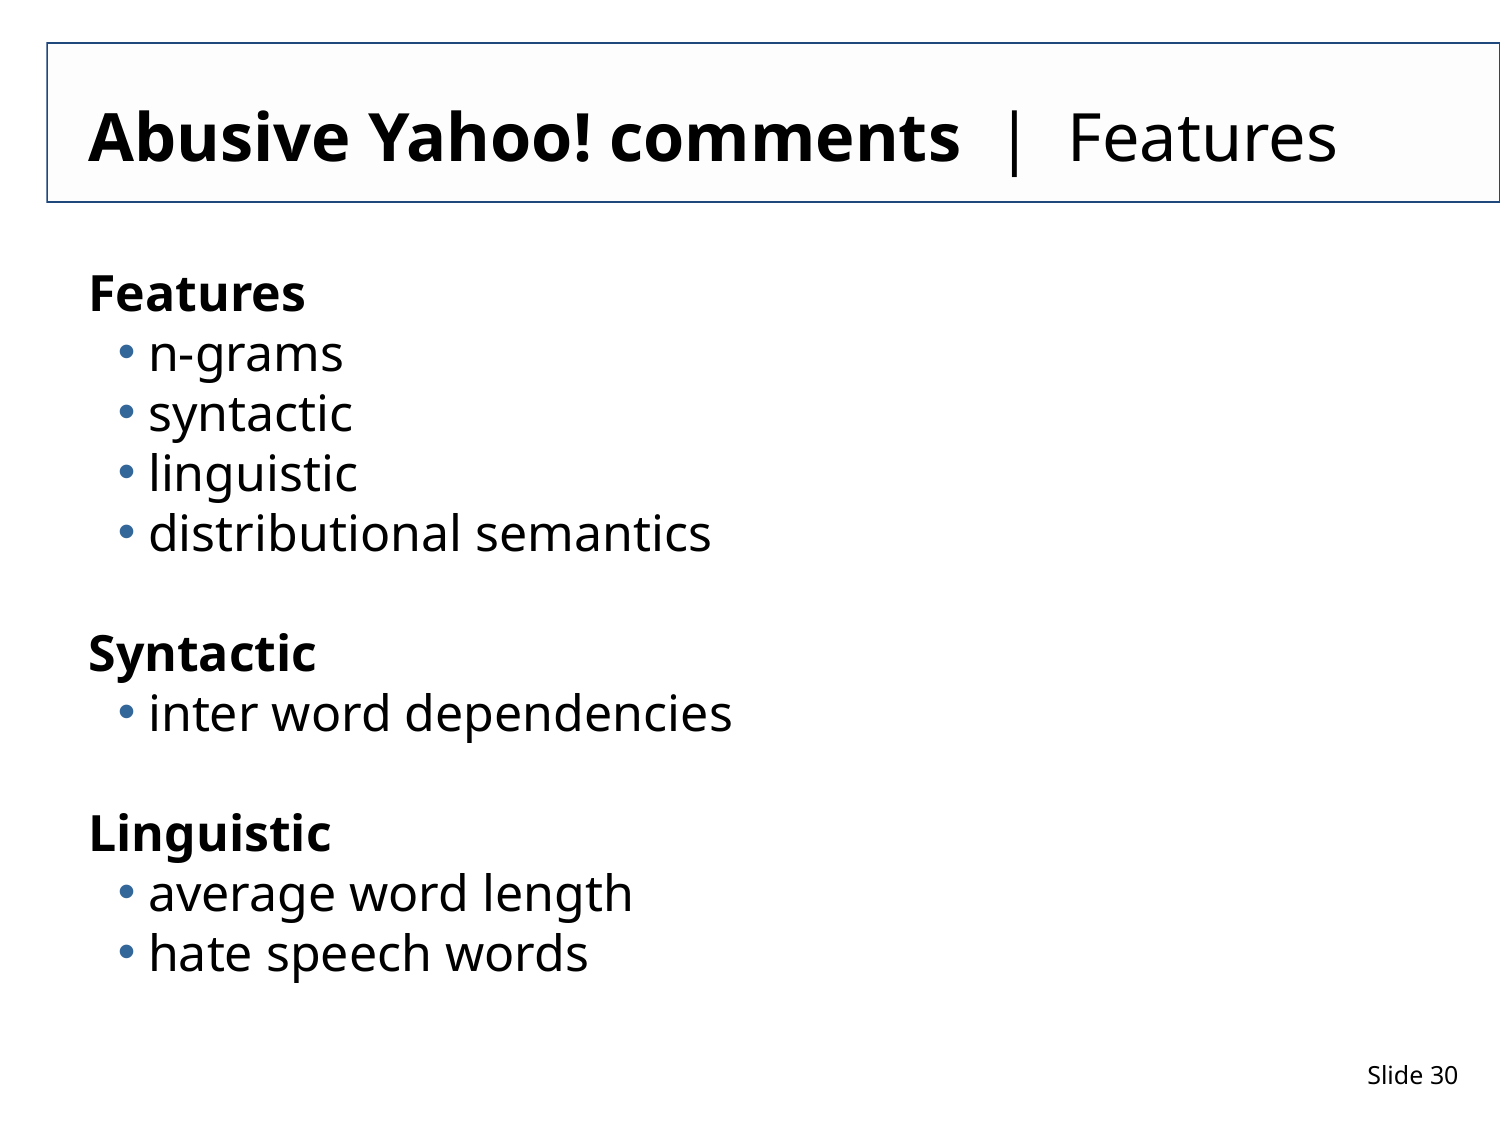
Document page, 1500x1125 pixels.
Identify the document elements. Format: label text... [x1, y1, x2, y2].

text_box Abusive Yahoo! comments | Features [88, 42, 1469, 176]
text_box Features n-grams syntactic linguistic distributional semantics Syntactic inter word dependencies Linguistic average word length hate speech words [88, 260, 1435, 1029]
